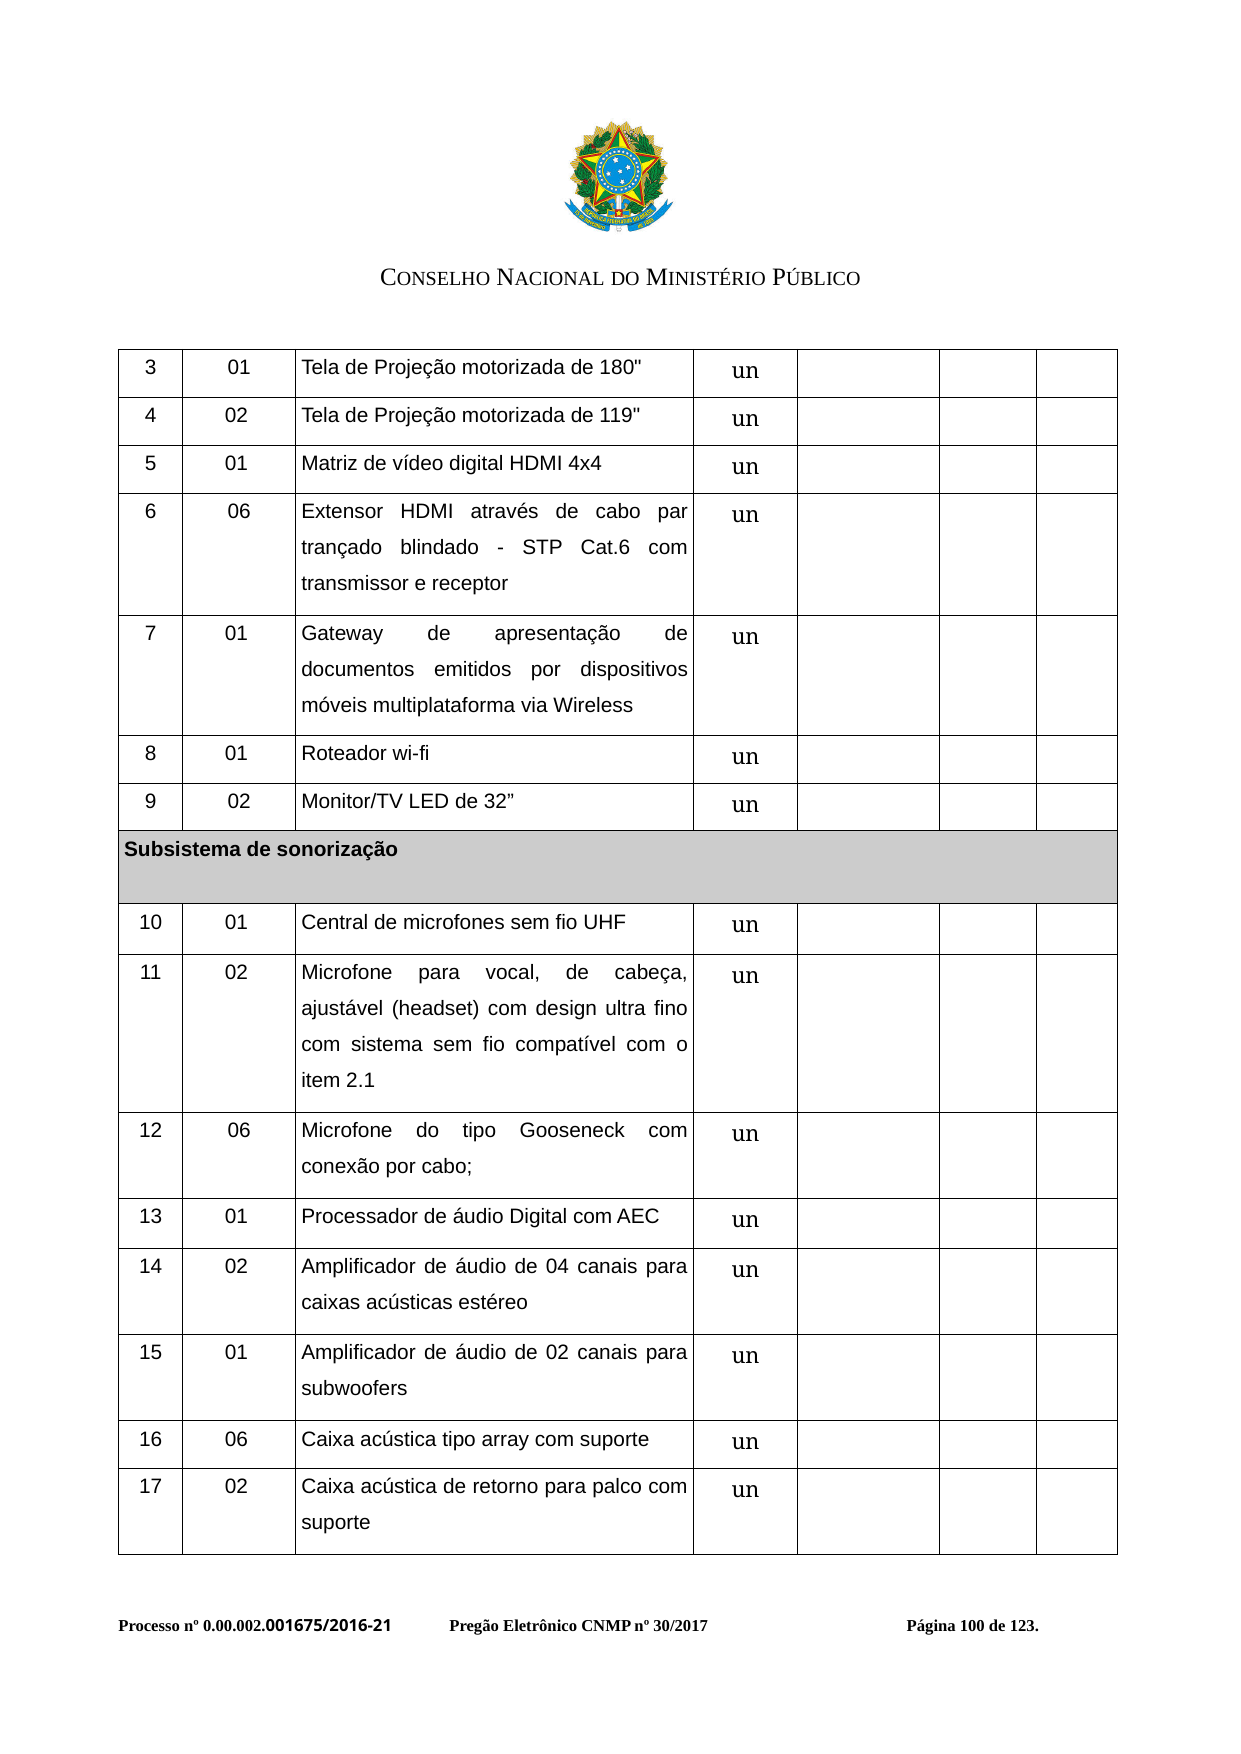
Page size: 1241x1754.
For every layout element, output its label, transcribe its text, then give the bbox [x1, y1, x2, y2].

table_cell un [694, 494, 797, 615]
table_cell Amplificador de áudio de 02 canais para subwoofers [296, 1335, 693, 1420]
table_cell [798, 1249, 939, 1334]
table_cell Microfone do tipo Gooseneck com conexão por cabo; [296, 1113, 693, 1198]
table_cell 01 [183, 350, 295, 397]
table_cell [798, 1199, 939, 1248]
table_cell [798, 1469, 939, 1554]
table_cell [940, 398, 1036, 445]
table_cell un [694, 736, 797, 782]
table_cell 7 [119, 616, 182, 734]
table_cell [940, 1199, 1036, 1248]
table_cell Processador de áudio Digital com AEC [296, 1199, 693, 1248]
table_cell 02 [183, 784, 295, 830]
table_cell 9 [119, 784, 182, 830]
table_cell [940, 736, 1036, 782]
table_cell un [694, 1249, 797, 1334]
table_cell Matriz de vídeo digital HDMI 4x4 [296, 446, 693, 493]
table_cell Central de microfones sem fio UHF [296, 904, 693, 953]
table_cell 10 [119, 904, 182, 953]
table_cell [798, 904, 939, 953]
table_cell [940, 784, 1036, 830]
table_cell 02 [183, 955, 295, 1111]
table_cell 6 [119, 494, 182, 615]
table_cell [1037, 1469, 1117, 1554]
table_cell 12 [119, 1113, 182, 1198]
table_cell un [694, 1469, 797, 1554]
table_cell 02 [183, 398, 295, 445]
table_cell [940, 1335, 1036, 1420]
table_cell 01 [183, 1335, 295, 1420]
table_cell [1037, 1335, 1117, 1420]
table_cell [798, 350, 939, 397]
table_cell [798, 1113, 939, 1198]
table_cell un [694, 616, 797, 734]
table_cell [1037, 955, 1117, 1111]
table_cell 15 [119, 1335, 182, 1420]
table_cell un [694, 350, 797, 397]
table_cell 17 [119, 1469, 182, 1554]
table_cell un [694, 1199, 797, 1248]
table_cell 14 [119, 1249, 182, 1334]
table_cell [1037, 1421, 1117, 1468]
table_cell Tela de Projeção motorizada de 180" [296, 350, 693, 397]
table_cell un [694, 1421, 797, 1468]
table_cell 02 [183, 1249, 295, 1334]
table_cell 13 [119, 1199, 182, 1248]
table_cell [1037, 398, 1117, 445]
table_cell [798, 494, 939, 615]
table_cell [798, 955, 939, 1111]
table_cell 06 [183, 1421, 295, 1468]
table_cell 01 [183, 446, 295, 493]
table_cell Extensor HDMI através de cabo par trançado blindado - STP Cat.6 com transmissor e receptor [296, 494, 693, 615]
table_cell Roteador wi-fi [296, 736, 693, 782]
table_cell 01 [183, 736, 295, 782]
table_cell Microfone para vocal, de cabeça, ajustável (headset) com design ultra fino com sistema sem fio compatível com o item 2.1 [296, 955, 693, 1111]
table_cell un [694, 398, 797, 445]
table_cell [1037, 784, 1117, 830]
table_cell Gateway de apresentação de documentos emitidos por dispositivos móveis multiplataforma via Wireless [296, 616, 693, 734]
table_cell [940, 446, 1036, 493]
table_cell un [694, 1113, 797, 1198]
table_cell Caixa acústica de retorno para palco com suporte [296, 1469, 693, 1554]
table_cell [1037, 904, 1117, 953]
table_cell [1037, 1113, 1117, 1198]
table_cell [1037, 1249, 1117, 1334]
table_cell 5 [119, 446, 182, 493]
table_cell [798, 1421, 939, 1468]
table_cell 8 [119, 736, 182, 782]
table_cell [1037, 494, 1117, 615]
table_cell [1037, 1199, 1117, 1248]
table_cell Caixa acústica tipo array com suporte [296, 1421, 693, 1468]
table_cell 06 [183, 1113, 295, 1198]
table_cell [798, 616, 939, 734]
table_cell un [694, 1335, 797, 1420]
table_cell un [694, 955, 797, 1111]
table_cell [940, 1113, 1036, 1198]
table_cell un [694, 904, 797, 953]
table_cell 01 [183, 1199, 295, 1248]
table_cell 11 [119, 955, 182, 1111]
table_cell Amplificador de áudio de 04 canais para caixas acústicas estéreo [296, 1249, 693, 1334]
table_cell [940, 1249, 1036, 1334]
table_cell Tela de Projeção motorizada de 119" [296, 398, 693, 445]
table_cell [940, 616, 1036, 734]
table_cell [940, 494, 1036, 615]
table_cell [798, 446, 939, 493]
table_cell [798, 1335, 939, 1420]
table_cell [798, 398, 939, 445]
table_cell [1037, 616, 1117, 734]
table_cell [940, 904, 1036, 953]
table_cell [1037, 736, 1117, 782]
table_cell [940, 350, 1036, 397]
table_cell Subsistema de sonorização [119, 831, 1117, 903]
table_cell 01 [183, 904, 295, 953]
table_cell 4 [119, 398, 182, 445]
table_cell [940, 955, 1036, 1111]
table_cell Monitor/TV LED de 32” [296, 784, 693, 830]
table_cell un [694, 784, 797, 830]
table_cell [940, 1421, 1036, 1468]
table_cell 16 [119, 1421, 182, 1468]
table_cell 06 [183, 494, 295, 615]
table_cell [940, 1469, 1036, 1554]
table_cell 01 [183, 616, 295, 734]
table_cell 02 [183, 1469, 295, 1554]
table_cell [798, 736, 939, 782]
table_cell [798, 784, 939, 830]
table_cell un [694, 446, 797, 493]
table_cell [1037, 446, 1117, 493]
table_cell 3 [119, 350, 182, 397]
table_cell [1037, 350, 1117, 397]
